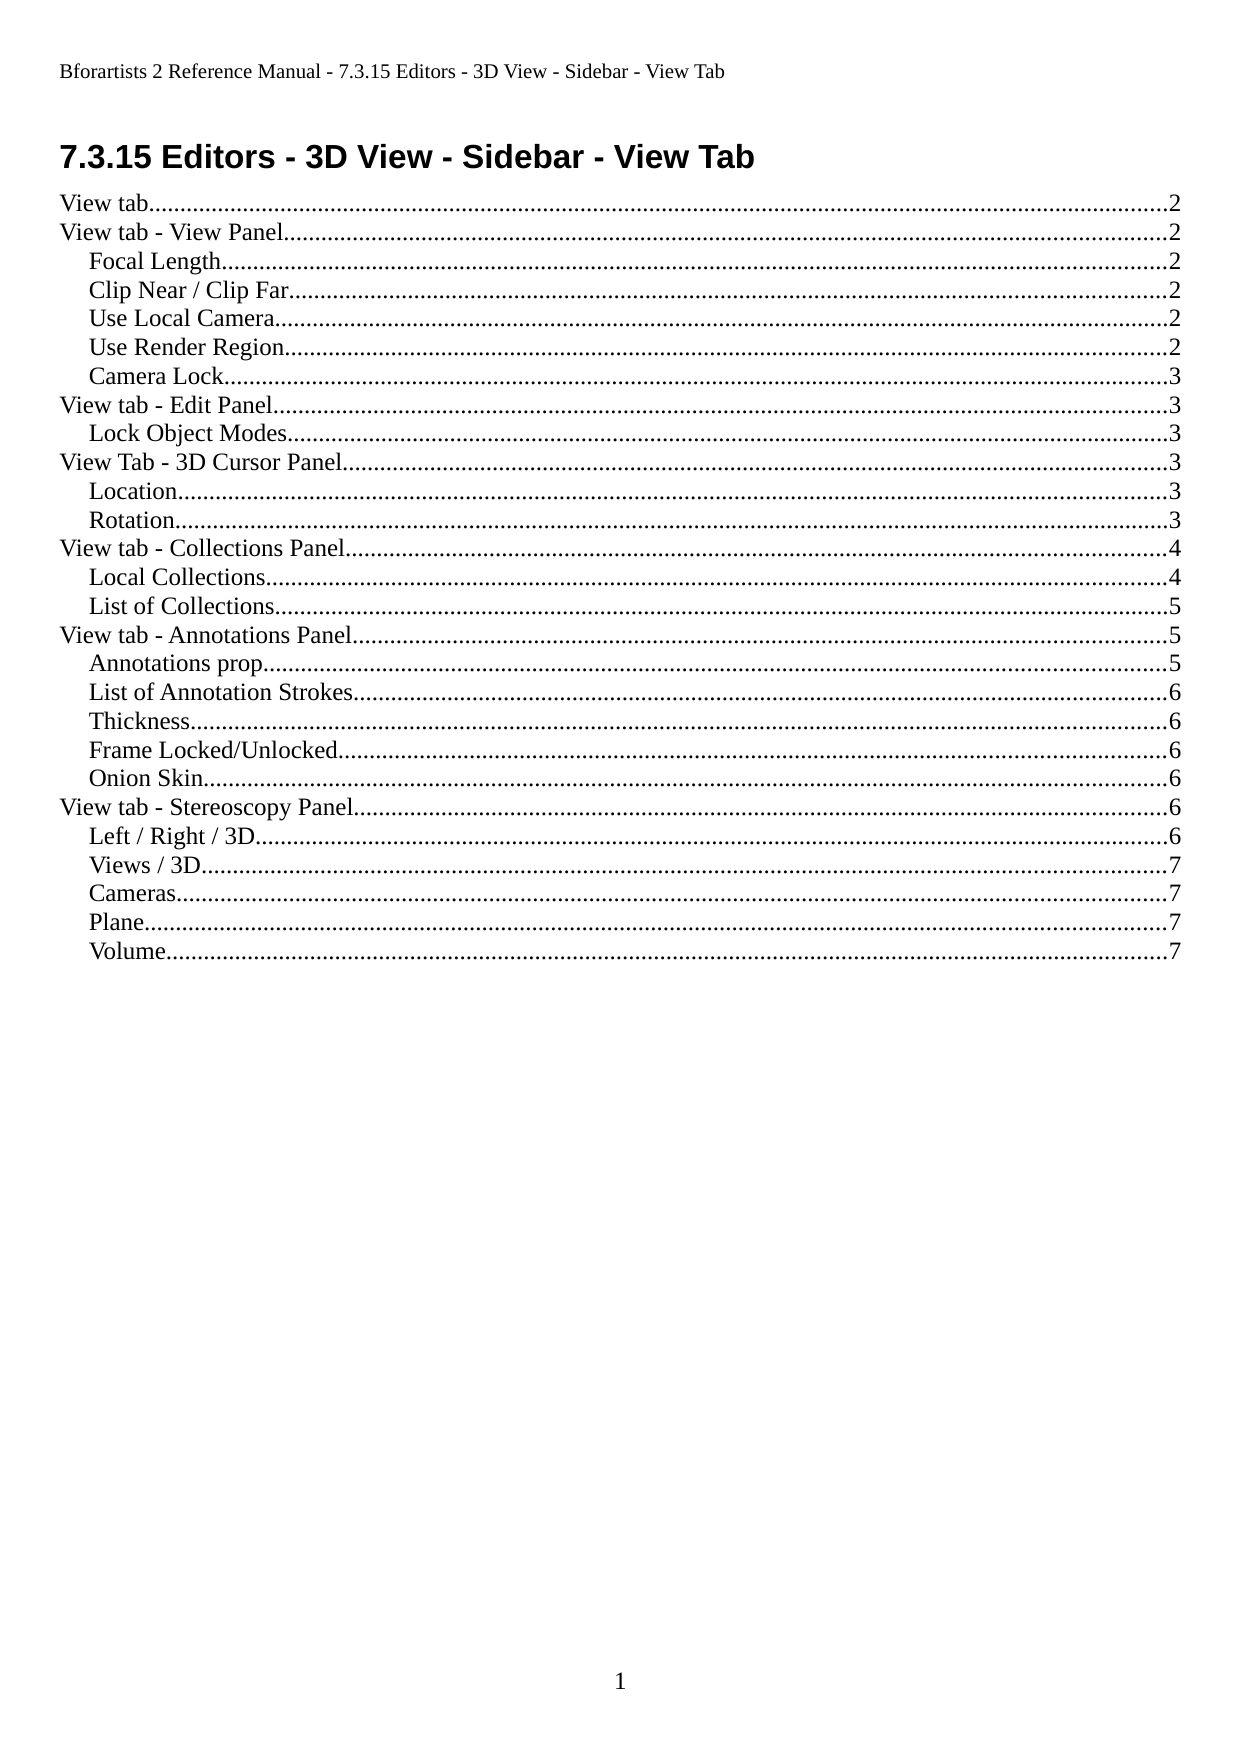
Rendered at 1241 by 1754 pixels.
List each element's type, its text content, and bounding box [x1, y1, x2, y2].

text Use Render Region 2 [88, 332, 1181, 361]
text Focal Length 2 [88, 246, 1181, 275]
text Volume 7 [88, 936, 1181, 965]
text Local Collections 4 [88, 562, 1181, 591]
text View tab - Collections Panel 4 [59, 533, 1181, 562]
text Plane 7 [88, 907, 1181, 936]
text Camera Lock 3 [88, 361, 1181, 390]
text View tab 2 [59, 188, 1181, 217]
text View tab - Annotations Panel 5 [59, 620, 1181, 648]
text View tab - View Panel 2 [59, 217, 1181, 246]
text Lock Object Modes 3 [88, 418, 1181, 447]
text Left / Right / 3D 6 [88, 821, 1181, 850]
text Location 3 [88, 476, 1181, 505]
text View tab - Stereoscopy Panel 6 [59, 792, 1181, 821]
text Rotation 3 [88, 505, 1181, 533]
text Use Local Camera 2 [88, 303, 1181, 332]
text View Tab - 3D Cursor Panel 3 [59, 447, 1181, 476]
text Views / 3D 7 [88, 850, 1181, 878]
text Annotations prop 5 [88, 648, 1181, 677]
subtitle 7.3.15 Editors - 3D View - Sidebar - View Tab [59, 138, 1181, 176]
text View tab - Edit Panel 3 [59, 390, 1181, 418]
text Thickness 6 [88, 706, 1181, 735]
text Cameras 7 [88, 878, 1181, 907]
text List of Collections 5 [88, 591, 1181, 620]
text List of Annotation Strokes 6 [88, 677, 1181, 706]
text Frame Locked/Unlocked 6 [88, 735, 1181, 763]
text Clip Near / Clip Far 2 [88, 275, 1181, 303]
text Onion Skin 6 [88, 763, 1181, 792]
